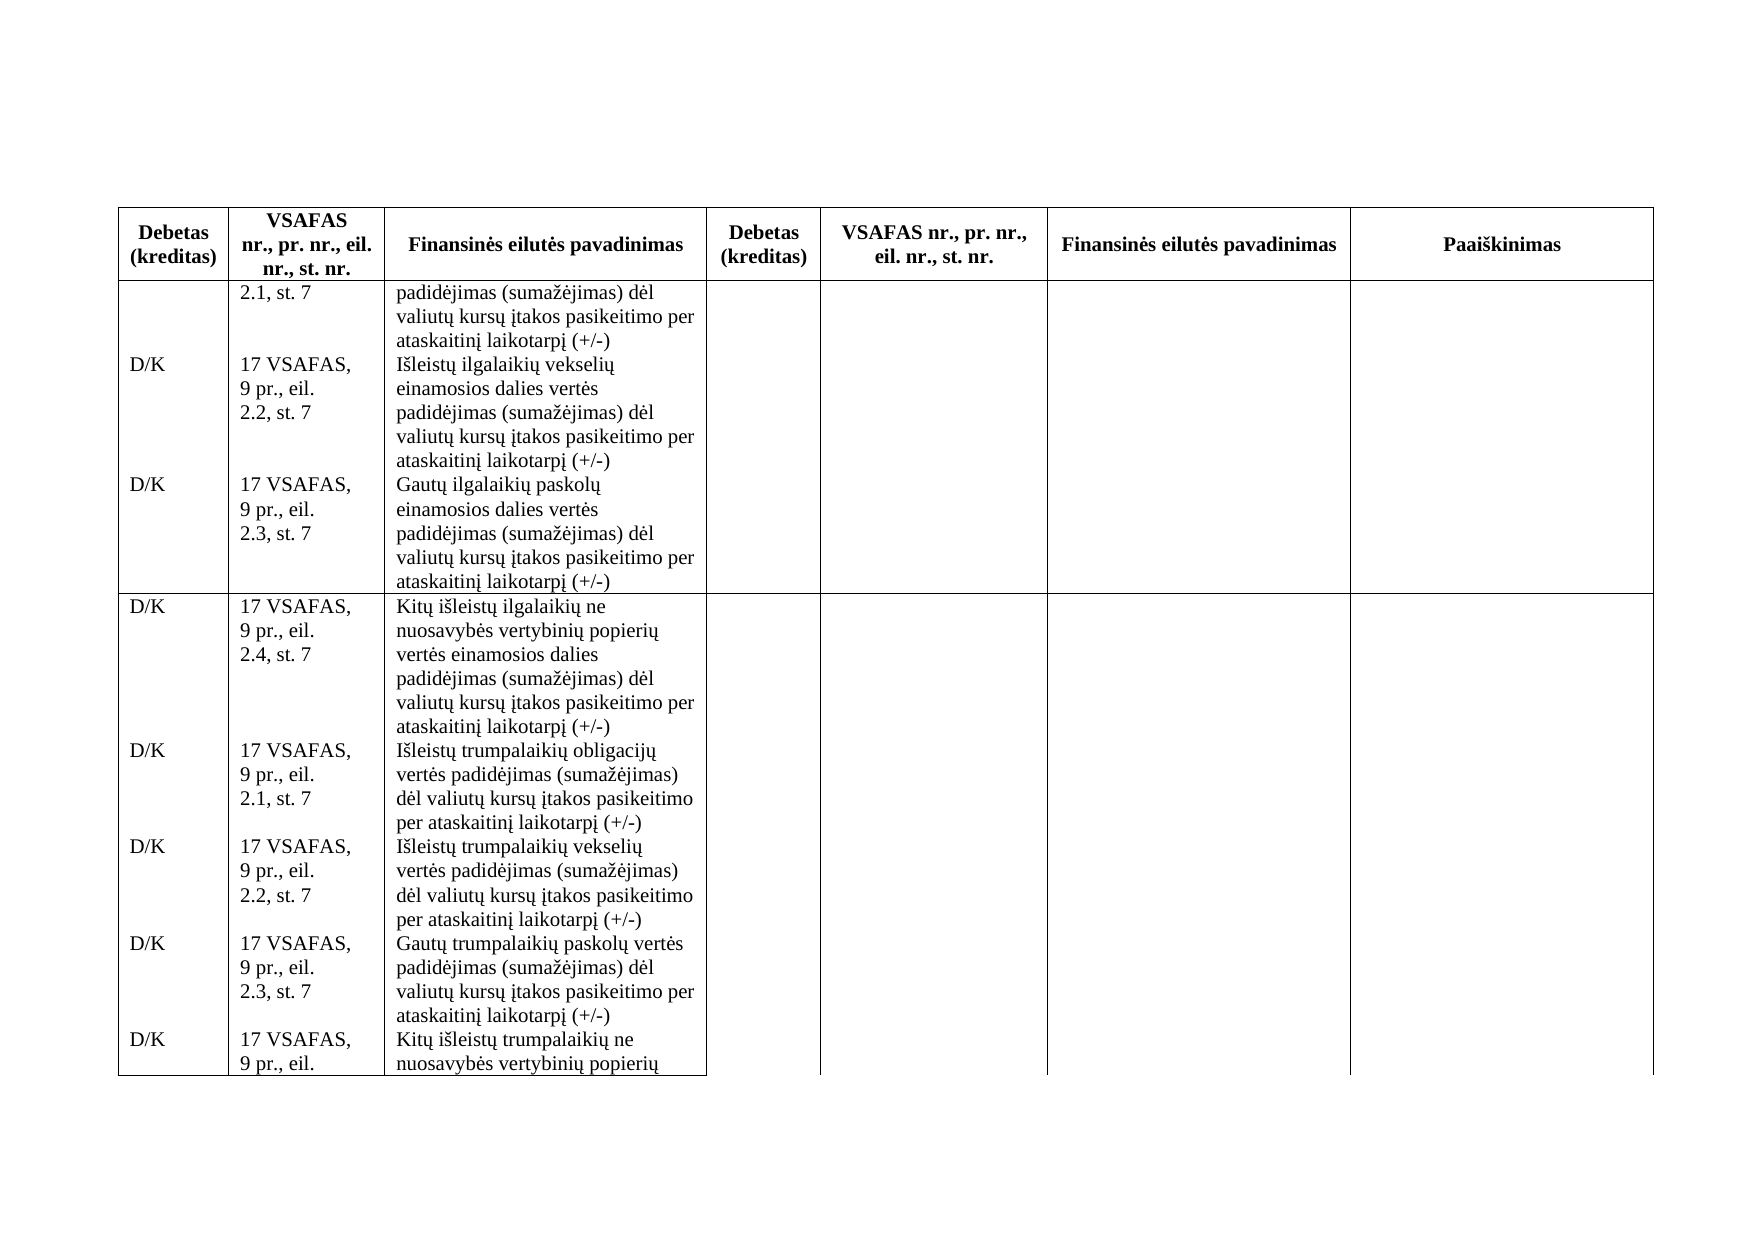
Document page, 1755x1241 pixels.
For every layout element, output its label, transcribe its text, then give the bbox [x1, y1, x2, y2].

table_cell [707, 473, 820, 593]
table_cell D/K [119, 352, 228, 472]
table_cell [707, 738, 820, 834]
table_cell Išleistų trumpalaikių obligacijų vertės padidėjimas (sumažėjimas) dėl valiutų kursų įtakos pasikeitimo per ataskaitinį laikotarpį (+/-) [385, 738, 706, 834]
table_cell 2.1, st. 7 [229, 281, 384, 352]
table_cell [821, 594, 1047, 738]
table_cell D/K [119, 473, 228, 593]
table_header VSAFAS nr., pr. nr., eil. nr., st. nr. [821, 208, 1047, 280]
table_cell [707, 834, 820, 931]
table_cell Kitų išleistų ilgalaikių ne nuosavybės vertybinių popierių vertės einamosios dalies padidėjimas (sumažėjimas) dėl valiutų kursų įtakos pasikeitimo per ataskaitinį laikotarpį (+/-) [385, 594, 706, 738]
table_cell [1048, 473, 1350, 593]
table_cell D/K [119, 738, 228, 834]
table_cell [1048, 1027, 1350, 1075]
table_cell [821, 931, 1047, 1027]
table_cell 17 VSAFAS, 9 pr., eil. 2.2, st. 7 [229, 352, 384, 472]
table_cell [119, 281, 228, 352]
table_cell 17 VSAFAS, 9 pr., eil. 2.1, st. 7 [229, 738, 384, 834]
table_cell [821, 834, 1047, 931]
table_cell [1048, 281, 1350, 352]
table_header Debetas (kreditas) [119, 208, 228, 280]
table_cell 17 VSAFAS, 9 pr., eil. 2.4, st. 7 [229, 594, 384, 738]
table_cell [1048, 834, 1350, 931]
table_header Finansinės eilutės pavadinimas [1048, 208, 1350, 280]
table_cell padidėjimas (sumažėjimas) dėl valiutų kursų įtakos pasikeitimo per ataskaitinį laikotarpį (+/-) [385, 281, 706, 352]
table_cell [707, 594, 820, 738]
table_cell [1048, 594, 1350, 738]
table_cell D/K [119, 594, 228, 738]
table_cell [1048, 931, 1350, 1027]
table_cell [821, 352, 1047, 472]
table_cell Gautų ilgalaikių paskolų einamosios dalies vertės padidėjimas (sumažėjimas) dėl valiutų kursų įtakos pasikeitimo per ataskaitinį laikotarpį (+/-) [385, 473, 706, 593]
table_cell [1048, 352, 1350, 472]
table_cell [821, 738, 1047, 834]
table_cell [707, 352, 820, 472]
table_cell D/K [119, 1027, 228, 1075]
table_cell [1351, 352, 1653, 472]
table_cell D/K [119, 931, 228, 1027]
table_cell [707, 931, 820, 1027]
table_cell Kitų išleistų trumpalaikių ne nuosavybės vertybinių popierių [385, 1027, 706, 1075]
table_cell [1351, 473, 1653, 593]
table_cell Išleistų ilgalaikių vekselių einamosios dalies vertės padidėjimas (sumažėjimas) dėl valiutų kursų įtakos pasikeitimo per ataskaitinį laikotarpį (+/-) [385, 352, 706, 472]
table_header Finansinės eilutės pavadinimas [385, 208, 706, 280]
table_cell [821, 281, 1047, 352]
table_cell [1351, 738, 1653, 834]
table_cell Išleistų trumpalaikių vekselių vertės padidėjimas (sumažėjimas) dėl valiutų kursų įtakos pasikeitimo per ataskaitinį laikotarpį (+/-) [385, 834, 706, 931]
table_cell [707, 281, 820, 352]
table_cell [1351, 834, 1653, 931]
table_header Paaiškinimas [1351, 208, 1653, 280]
table_cell 17 VSAFAS, 9 pr., eil. [229, 1027, 384, 1075]
table_cell Gautų trumpalaikių paskolų vertės padidėjimas (sumažėjimas) dėl valiutų kursų įtakos pasikeitimo per ataskaitinį laikotarpį (+/-) [385, 931, 706, 1027]
table_header Debetas (kreditas) [707, 208, 820, 280]
table_cell 17 VSAFAS, 9 pr., eil. 2.2, st. 7 [229, 834, 384, 931]
table_cell 17 VSAFAS, 9 pr., eil. 2.3, st. 7 [229, 931, 384, 1027]
table_cell [1351, 594, 1653, 738]
table_cell [1351, 931, 1653, 1027]
table_cell [707, 1027, 820, 1075]
table_cell [821, 473, 1047, 593]
table_cell [1048, 738, 1350, 834]
table_cell D/K [119, 834, 228, 931]
table_cell [1351, 1027, 1653, 1075]
table_cell [821, 1027, 1047, 1075]
table_cell [1351, 281, 1653, 352]
table_header VSAFAS nr., pr. nr., eil. nr., st. nr. [229, 208, 384, 280]
table_cell 17 VSAFAS, 9 pr., eil. 2.3, st. 7 [229, 473, 384, 593]
